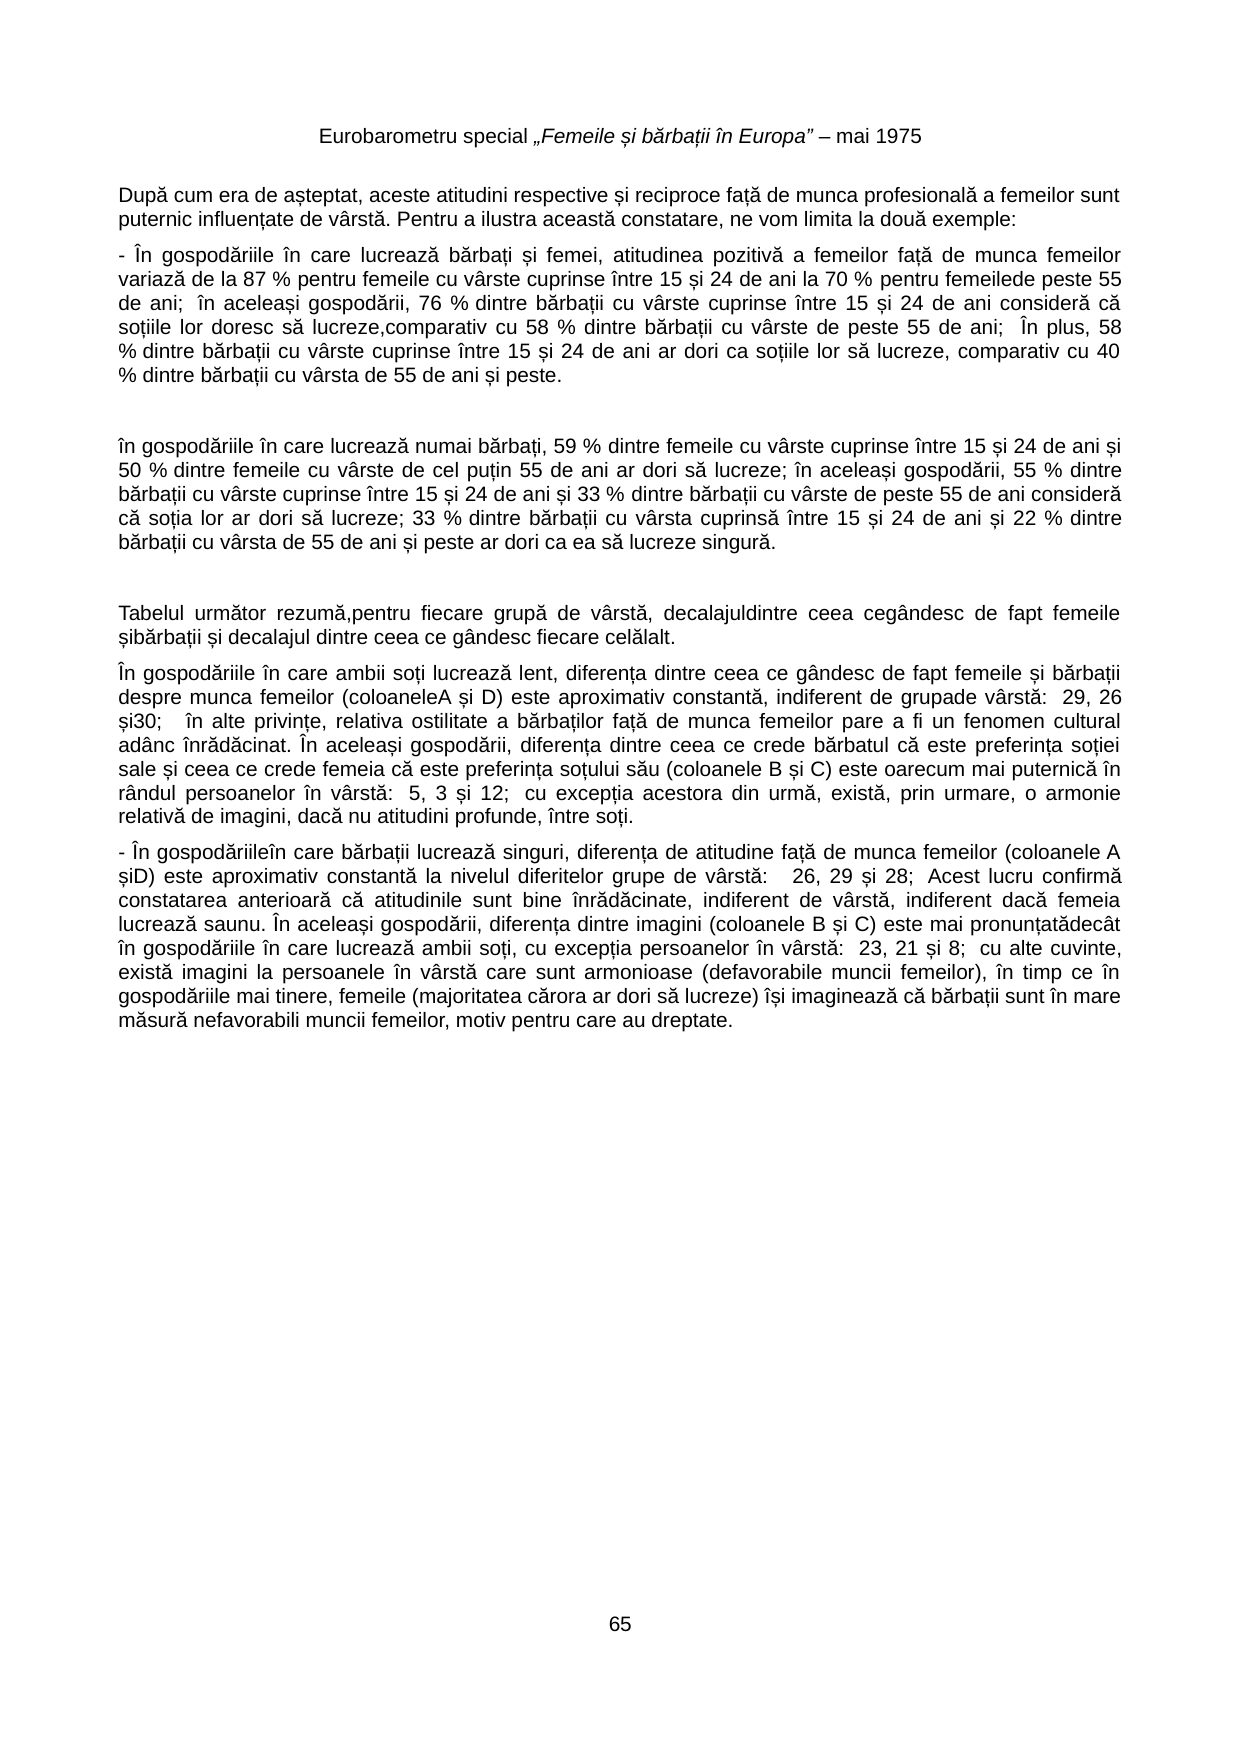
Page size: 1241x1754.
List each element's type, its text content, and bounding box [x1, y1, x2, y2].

text În gospodăriile în care ambii soți lucrează lent, diferența dintre ceea ce gândesc de fapt femeile și bărbații despre munca femeilor (coloaneleA și D) este aproximativ constantă, indiferent de grupade vârstă: 29, 26 și30; în alte privințe, relativa ostilitate a bărbaților față de munca femeilor pare a fi un fenomen cultural adânc înrădăcinat. În aceleași gospodării, diferența dintre ceea ce crede bărbatul că este preferința soției sale și ceea ce crede femeia că este preferința soțului său (coloanele B și C) este oarecum mai puternică în rândul persoanelor în vârstă: 5, 3 și 12; cu excepția acestora din urmă, există, prin urmare, o armonie relativă de imagini, dacă nu atitudini profunde, între soți. [118, 661, 1122, 828]
text - În gospodăriile în care lucrează bărbați și femei, atitudinea pozitivă a femeilor față de munca femeilor variază de la 87 % pentru femeile cu vârste cuprinse între 15 și 24 de ani la 70 % pentru femeilede peste 55 de ani; în aceleași gospodării, 76 % dintre bărbații cu vârste cuprinse între 15 și 24 de ani consideră că soțiile lor doresc să lucreze,comparativ cu 58 % dintre bărbații cu vârste de peste 55 de ani; În plus, 58 % dintre bărbații cu vârste cuprinse între 15 și 24 de ani ar dori ca soțiile lor să lucreze, comparativ cu 40 % dintre bărbații cu vârsta de 55 de ani și peste. [118, 243, 1122, 387]
text în gospodăriile în care lucrează numai bărbați, 59 % dintre femeile cu vârste cuprinse între 15 și 24 de ani și 50 % dintre femeile cu vârste de cel puțin 55 de ani ar dori să lucreze; în aceleași gospodării, 55 % dintre bărbații cu vârste cuprinse între 15 și 24 de ani și 33 % dintre bărbații cu vârste de peste 55 de ani consideră că soția lor ar dori să lucreze; 33 % dintre bărbații cu vârsta cuprinsă între 15 și 24 de ani și 22 % dintre bărbații cu vârsta de 55 de ani și peste ar dori ca ea să lucreze singură. [118, 434, 1122, 554]
text - În gospodăriileîn care bărbații lucrează singuri, diferența de atitudine față de munca femeilor (coloanele A șiD) este aproximativ constantă la nivelul diferitelor grupe de vârstă: 26, 29 și 28; Acest lucru confirmă constatarea anterioară că atitudinile sunt bine înrădăcinate, indiferent de vârstă, indiferent dacă femeia lucrează saunu. În aceleași gospodării, diferența dintre imagini (coloanele B și C) este mai pronunțatădecât în gospodăriile în care lucrează ambii soți, cu excepția persoanelor în vârstă: 23, 21 și 8; cu alte cuvinte, există imagini la persoanele în vârstă care sunt armonioase (defavorabile muncii femeilor), în timp ce în gospodăriile mai tinere, femeile (majoritatea cărora ar dori să lucreze) își imaginează că bărbații sunt în mare măsură nefavorabili muncii femeilor, motiv pentru care au dreptate. [118, 840, 1122, 1032]
text După cum era de așteptat, aceste atitudini respective și reciproce față de munca profesională a femeilor sunt puternic influențate de vârstă. Pentru a ilustra această constatare, ne vom limita la două exemple: [118, 183, 1122, 231]
text Tabelul următor rezumă,pentru fiecare grupă de vârstă, decalajuldintre ceea cegândesc de fapt femeile șibărbații și decalajul dintre ceea ce gândesc fiecare celălalt. [118, 601, 1122, 649]
